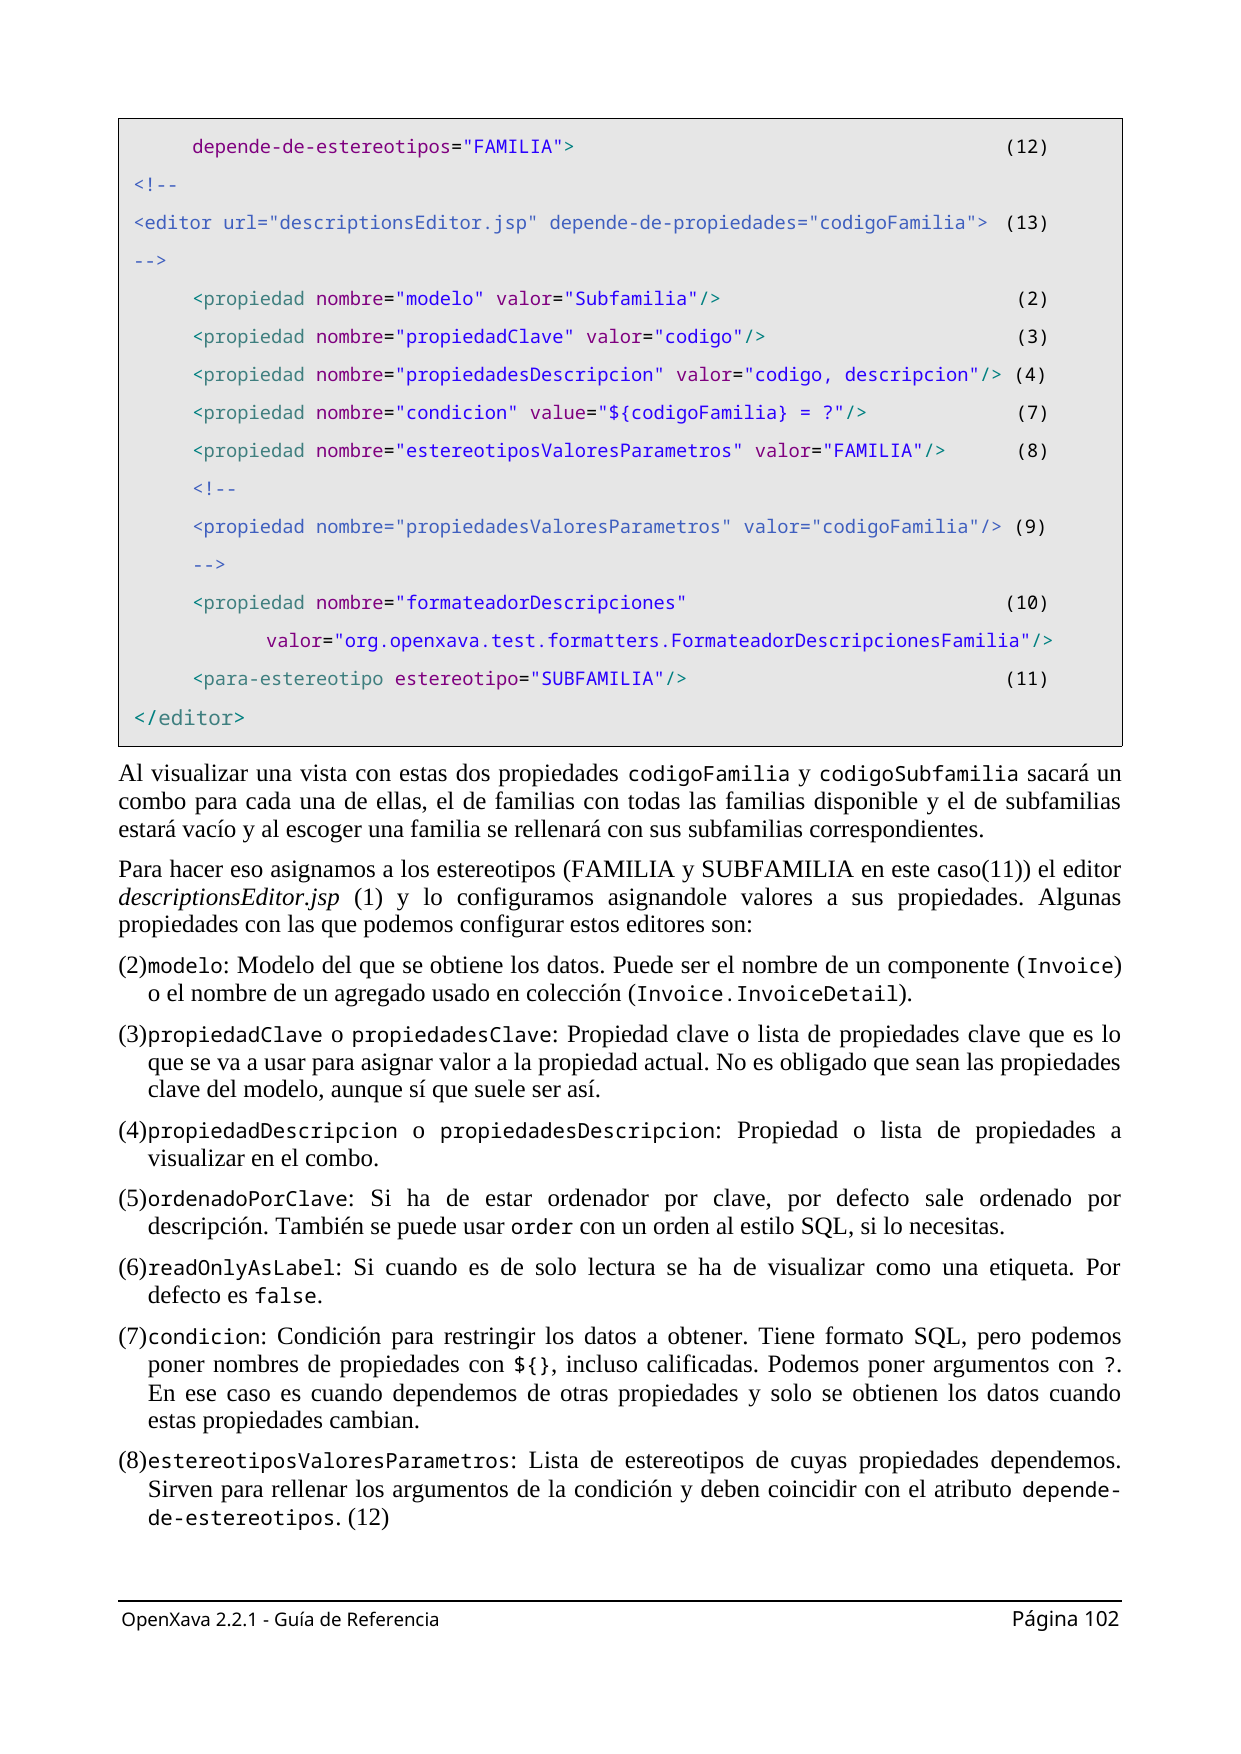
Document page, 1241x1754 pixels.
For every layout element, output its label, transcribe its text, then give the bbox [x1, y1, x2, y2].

list ordenadoPorClave: Si ha de estar ordenador por clave, por defecto sale ordenado por descripción. También se puede usar order con un orden al estilo SQL, si lo necesitas. [118, 1184, 1122, 1241]
text </editor> [119, 688, 1122, 746]
text --> [119, 232, 1122, 270]
text <editor url="descriptionsEditor.jsp" depende-de-propiedades="codigoFamilia"> (13) [119, 194, 1122, 232]
list estereotiposValoresParametros: Lista de estereotipos de cuyas propiedades dependemos. Sirven para rellenar los argumentos de la condición y deben coincidir con el atributo depende-de-estereotipos. (12) [118, 1447, 1122, 1531]
text <propiedad nombre="propiedadClave" valor="codigo"/> (3) [119, 308, 1122, 346]
text <!-- [119, 460, 1122, 498]
text Para hacer eso asignamos a los estereotipos (FAMILIA y SUBFAMILIA en este caso(11)) el editor descriptionsEditor.jsp (1) y lo configuramos asignandole valores a sus propiedades. Algunas propiedades con las que podemos configurar estos editores son: [118, 855, 1122, 938]
list propiedadDescripcion o propiedadesDescripcion: Propiedad o lista de propiedades a visualizar en el combo. [118, 1116, 1122, 1172]
list readOnlyAsLabel: Si cuando es de solo lectura se ha de visualizar como una etiqueta. Por defecto es false. [118, 1253, 1122, 1310]
list propiedadClave o propiedadesClave: Propiedad clave o lista de propiedades clave que es lo que se va a usar para asignar valor a la propiedad actual. No es obligado que sean las propiedades clave del modelo, aunque sí que suele ser así. [118, 1020, 1122, 1103]
text <propiedad nombre="estereotiposValoresParametros" valor="FAMILIA"/> (8) [119, 422, 1122, 460]
text depende-de-estereotipos="FAMILIA"> (12) [119, 119, 1122, 156]
text <propiedad nombre="formateadorDescripciones" (10) [119, 574, 1122, 612]
text --> [119, 536, 1122, 574]
text <propiedad nombre="propiedadesDescripcion" valor="codigo, descripcion"/> (4) [119, 346, 1122, 384]
list condicion: Condición para restringir los datos a obtener. Tiene formato SQL, pero podemos poner nombres de propiedades con ${}, incluso calificadas. Podemos poner argumentos con ?. En ese caso es cuando dependemos de otras propiedades y solo se obtienen los datos cuando estas propiedades cambian. [118, 1322, 1122, 1434]
text <!-- [119, 156, 1122, 194]
text <propiedad nombre="propiedadesValoresParametros" valor="codigoFamilia"/> (9) [119, 498, 1122, 536]
text <propiedad nombre="modelo" valor="Subfamilia"/> (2) [119, 270, 1122, 308]
text <propiedad nombre="condicion" value="${codigoFamilia} = ?"/> (7) [119, 384, 1122, 422]
text <para-estereotipo estereotipo="SUBFAMILIA"/> (11) [119, 650, 1122, 688]
text Al visualizar una vista con estas dos propiedades codigoFamilia y codigoSubfamilia sacará un combo para cada una de ellas, el de familias con todas las familias disponible y el de subfamilias estará vacío y al escoger una familia se rellenará con sus subfamilias correspondientes. [118, 759, 1122, 843]
text valor="org.openxava.test.formatters.FormateadorDescripcionesFamilia"/> [119, 612, 1122, 650]
list modelo: Modelo del que se obtiene los datos. Puede ser el nombre de un componente (Invoice) o el nombre de un agregado usado en colección (Invoice.InvoiceDetail). [118, 951, 1122, 1007]
